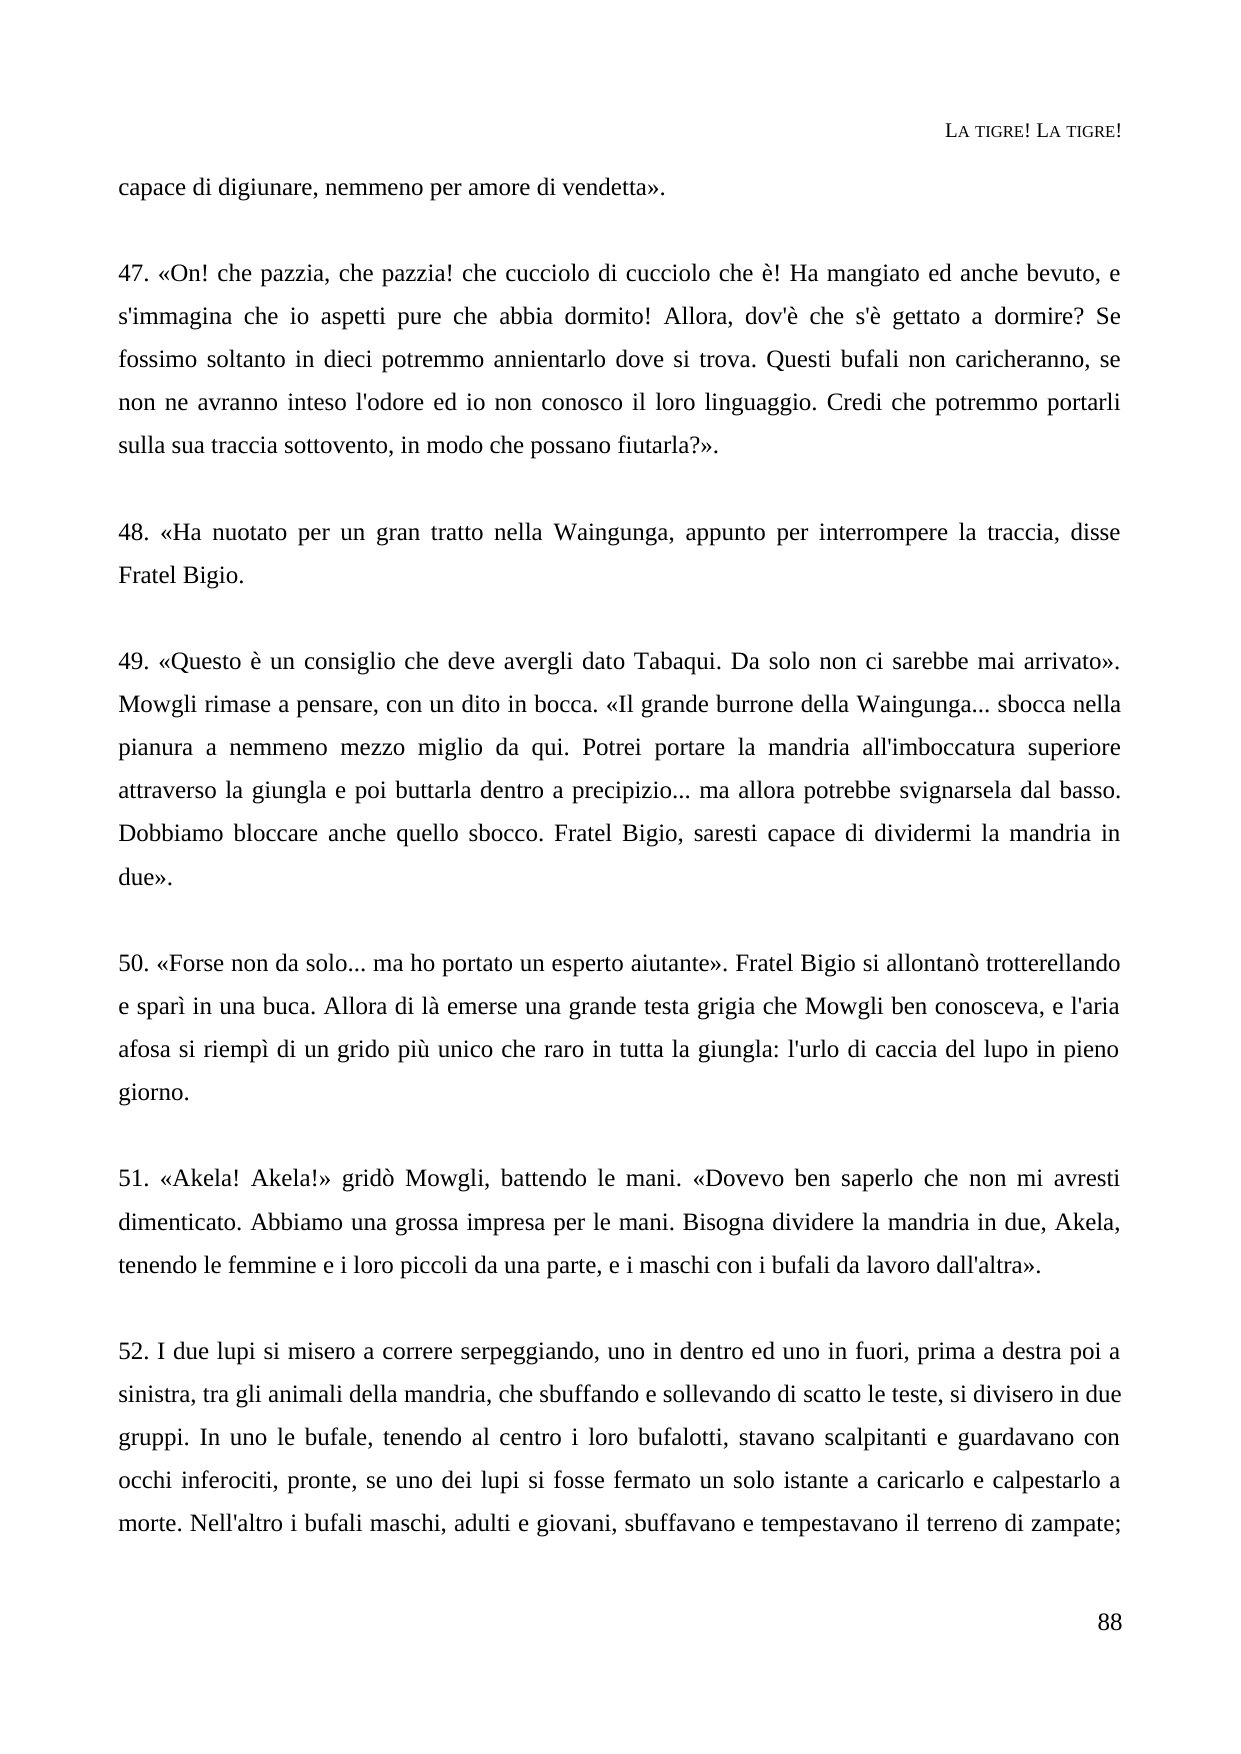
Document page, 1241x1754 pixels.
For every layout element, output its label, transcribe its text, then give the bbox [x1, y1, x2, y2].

text 52. I due lupi si misero a correre serpeggiando, uno in dentro ed uno in fuori, prima a destra poi a sinistra, tra gli animali della mandria, che sbuffando e sollevando di scatto le teste, si divisero in due gruppi. In uno le bufale, tenendo al centro i loro bufalotti, stavano scalpitanti e guardavano con occhi inferociti, pronte, se uno dei lupi si fosse fermato un solo istante a caricarlo e calpestarlo a morte. Nell'altro i bufali maschi, adulti e giovani, sbuffavano e tempestavano il terreno di zampate; [118, 1336, 1122, 1537]
text 50. «Forse non da solo... ma ho portato un esperto aiutante». Fratel Bigio si allontanò trotterellando e sparì in una buca. Allora di là emerse una grande testa grigia che Mowgli ben conosceva, e l'aria afosa si riempì di un grido più unico che raro in tutta la giungla: l'urlo di caccia del lupo in pieno giorno. [118, 948, 1122, 1106]
text 51. «Akela! Akela!» gridò Mowgli, battendo le mani. «Dovevo ben saperlo che non mi avresti dimenticato. Abbiamo una grossa impresa per le mani. Bisogna dividere la mandria in due, Akela, tenendo le femmine e i loro piccoli da una parte, e i maschi con i bufali da lavoro dall'altra». [118, 1163, 1122, 1278]
text 47. «On! che pazzia, che pazzia! che cucciolo di cucciolo che è! Ha mangiato ed anche bevuto, e s'immagina che io aspetti pure che abbia dormito! Allora, dov'è che s'è gettato a dormire? Se fossimo soltanto in dieci potremmo annientarlo dove si trova. Questi bufali non caricheranno, se non ne avranno inteso l'odore ed io non conosco il loro linguaggio. Credi che potremmo portarli sulla sua traccia sottovento, in modo che possano fiutarla?». [118, 258, 1122, 459]
text 48. «Ha nuotato per un gran tratto nella Waingunga, appunto per interrompere la traccia, disse Fratel Bigio. [118, 517, 1122, 588]
text capace di digiunare, nemmeno per amore di vendetta». [118, 172, 1122, 200]
text 49. «Questo è un consiglio che deve avergli dato Tabaqui. Da solo non ci sarebbe mai arrivato». Mowgli rimase a pensare, con un dito in bocca. «Il grande burrone della Waingunga... sbocca nella pianura a nemmeno mezzo miglio da qui. Potrei portare la mandria all'imboccatura superiore attraverso la giungla e poi buttarla dentro a precipizio... ma allora potrebbe svignarsela dal basso. Dobbiamo bloccare anche quello sbocco. Fratel Bigio, saresti capace di dividermi la mandria in due». [118, 646, 1122, 890]
